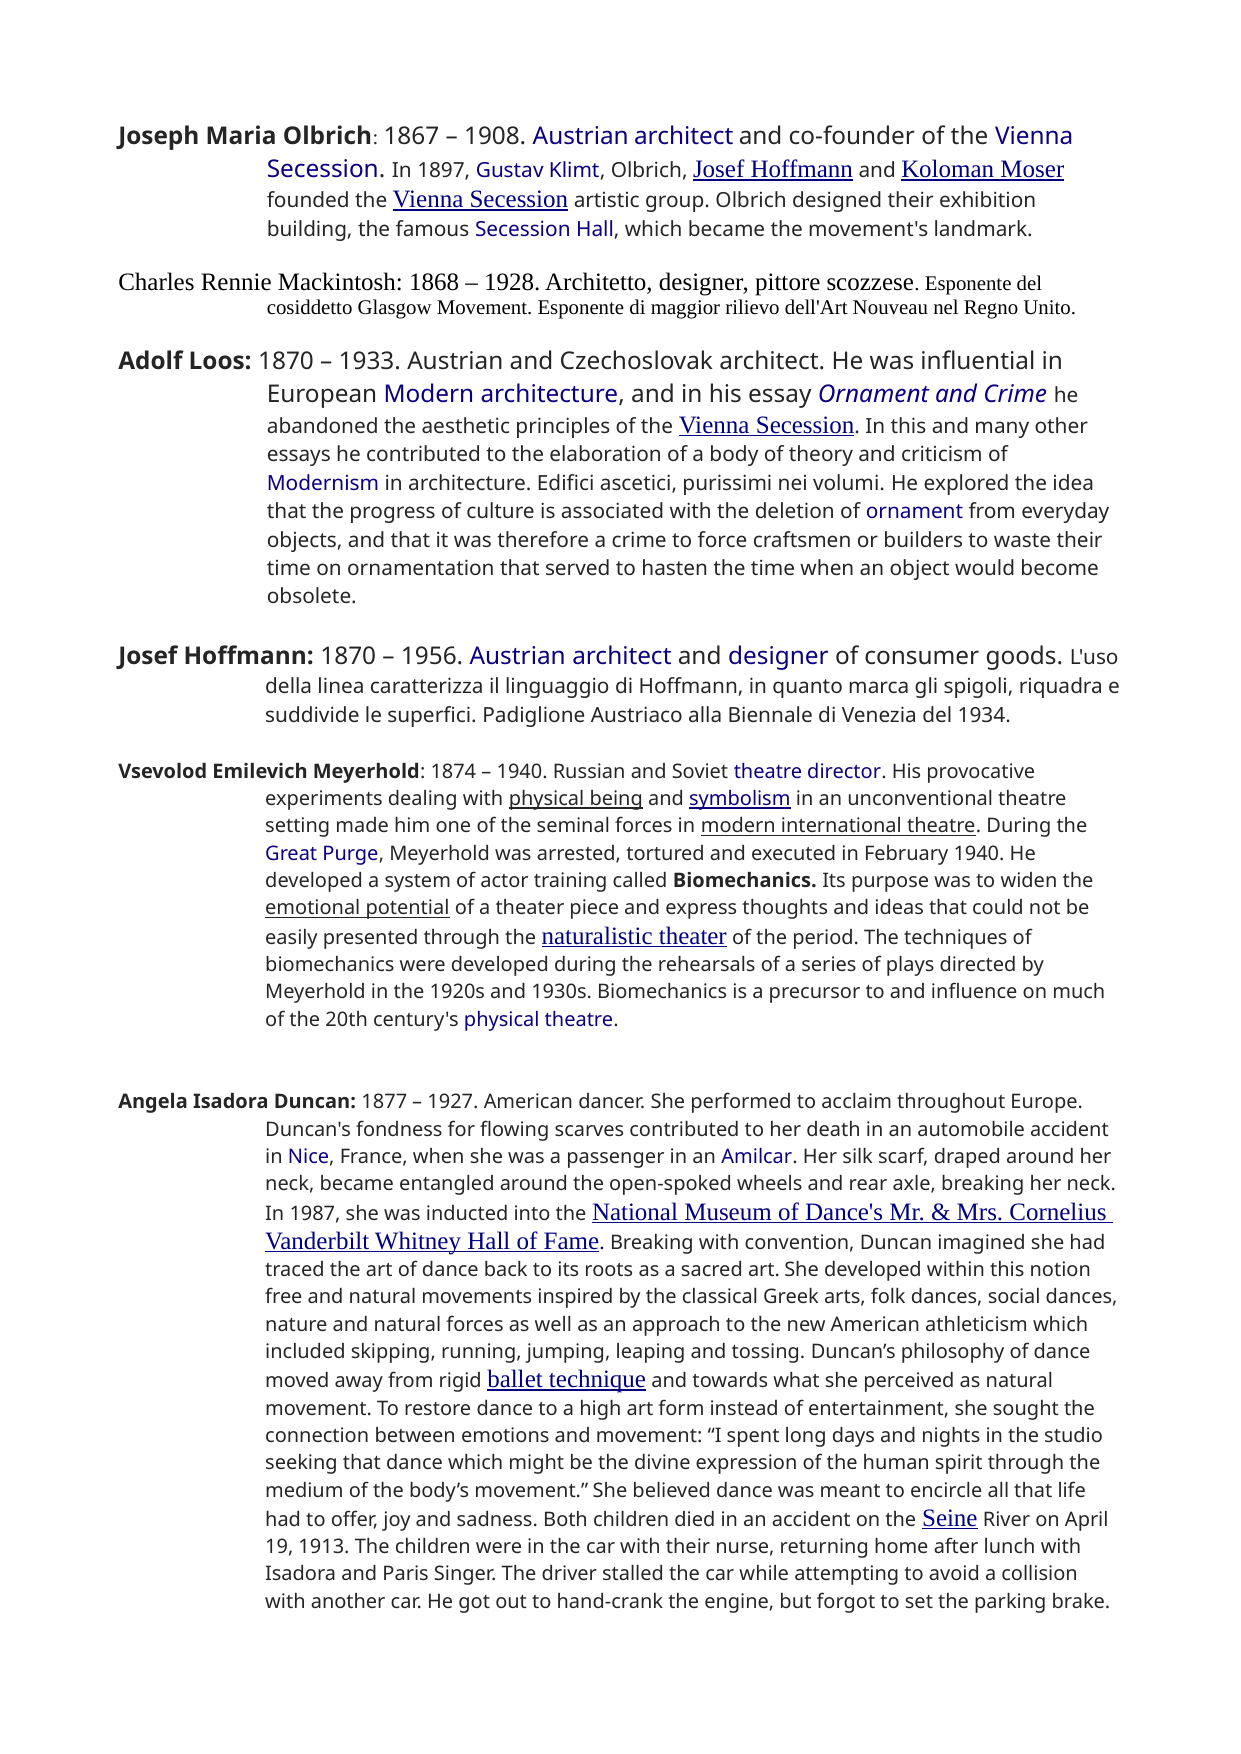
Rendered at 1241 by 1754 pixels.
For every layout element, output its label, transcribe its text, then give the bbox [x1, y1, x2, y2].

text Angela Isadora Duncan: 1877 – 1927. American dancer. She performed to acclaim throughout Europe. Duncan's fondness for flowing scarves contributed to her death in an automobile accident in Nice, France, when she was a passenger in an Amilcar. Her silk scarf, draped around her neck, became entangled around the open-spoked wheels and rear axle, breaking her neck. In 1987, she was inducted into the National Museum of Dance's Mr. & Mrs. Cornelius Vanderbilt Whitney Hall of Fame. Breaking with convention, Duncan imagined she had traced the art of dance back to its roots as a sacred art. She developed within this notion free and natural movements inspired by the classical Greek arts, folk dances, social dances, nature and natural forces as well as an approach to the new American athleticism which included skipping, running, jumping, leaping and tossing. Duncan’s philosophy of dance moved away from rigid ballet technique and towards what she perceived as natural movement. To restore dance to a high art form instead of entertainment, she sought the connection between emotions and movement: “I spent long days and nights in the studio seeking that dance which might be the divine expression of the human spirit through the medium of the body’s movement.” She believed dance was meant to encircle all that life had to offer, joy and sadness. Both children died in an accident on the Seine River on April 19, 1913. The children were in the car with their nurse, returning home after lunch with Isadora and Paris Singer. The driver stalled the car while attempting to avoid a collision with another car. He got out to hand-crank the engine, but forgot to set the parking brake. [118, 1088, 1122, 1614]
text Vsevolod Emilevich Meyerhold: 1874 – 1940. Russian and Soviet theatre director. His provocative experiments dealing with physical being and symbolism in an unconventional theatre setting made him one of the seminal forces in modern international theatre. During the Great Purge, Meyerhold was arrested, tortured and executed in February 1940. He developed a system of actor training called Biomechanics. Its purpose was to widen the emotional potential of a theater piece and express thoughts and ideas that could not be easily presented through the naturalistic theater of the period. The techniques of biomechanics were developed during the rehearsals of a series of plays directed by Meyerhold in the 1920s and 1930s. Biomechanics is a precursor to and influence on much of the 20th century's physical theatre. [118, 757, 1122, 1032]
text Adolf Loos: 1870 – 1933. Austrian and Czechoslovak architect. He was influential in European Modern architecture, and in his essay Ornament and Crime he abandoned the aesthetic principles of the Vienna Secession. In this and many other essays he contributed to the elaboration of a body of theory and criticism of Modernism in architecture. Edifici ascetici, purissimi nei volumi. He explored the idea that the progress of culture is associated with the deletion of ornament from everyday objects, and that it was therefore a crime to force craftsmen or builders to waste their time on ornamentation that served to hasten the time when an object would become obsolete. [118, 343, 1122, 610]
text Charles Rennie Mackintosh: 1868 – 1928. Architetto, designer, pittore scozzese. Esponente del cosiddetto Glasgow Movement. Esponente di maggior rilievo dell'Art Nouveau nel Regno Unito. [118, 267, 1122, 319]
text Josef Hoffmann: 1870 – 1956. Austrian architect and designer of consumer goods. L'uso della linea caratterizza il linguaggio di Hoffmann, in quanto marca gli spigoli, riquadra e suddivide le superfici. Padiglione Austriaco alla Biennale di Venezia del 1934. [118, 638, 1122, 728]
text Joseph Maria Olbrich: 1867 – 1908. Austrian architect and co-founder of the Vienna Secession. In 1897, Gustav Klimt, Olbrich, Josef Hoffmann and Koloman Moser founded the Vienna Secession artistic group. Olbrich designed their exhibition building, the famous Secession Hall, which became the movement's landmark. [118, 118, 1122, 242]
